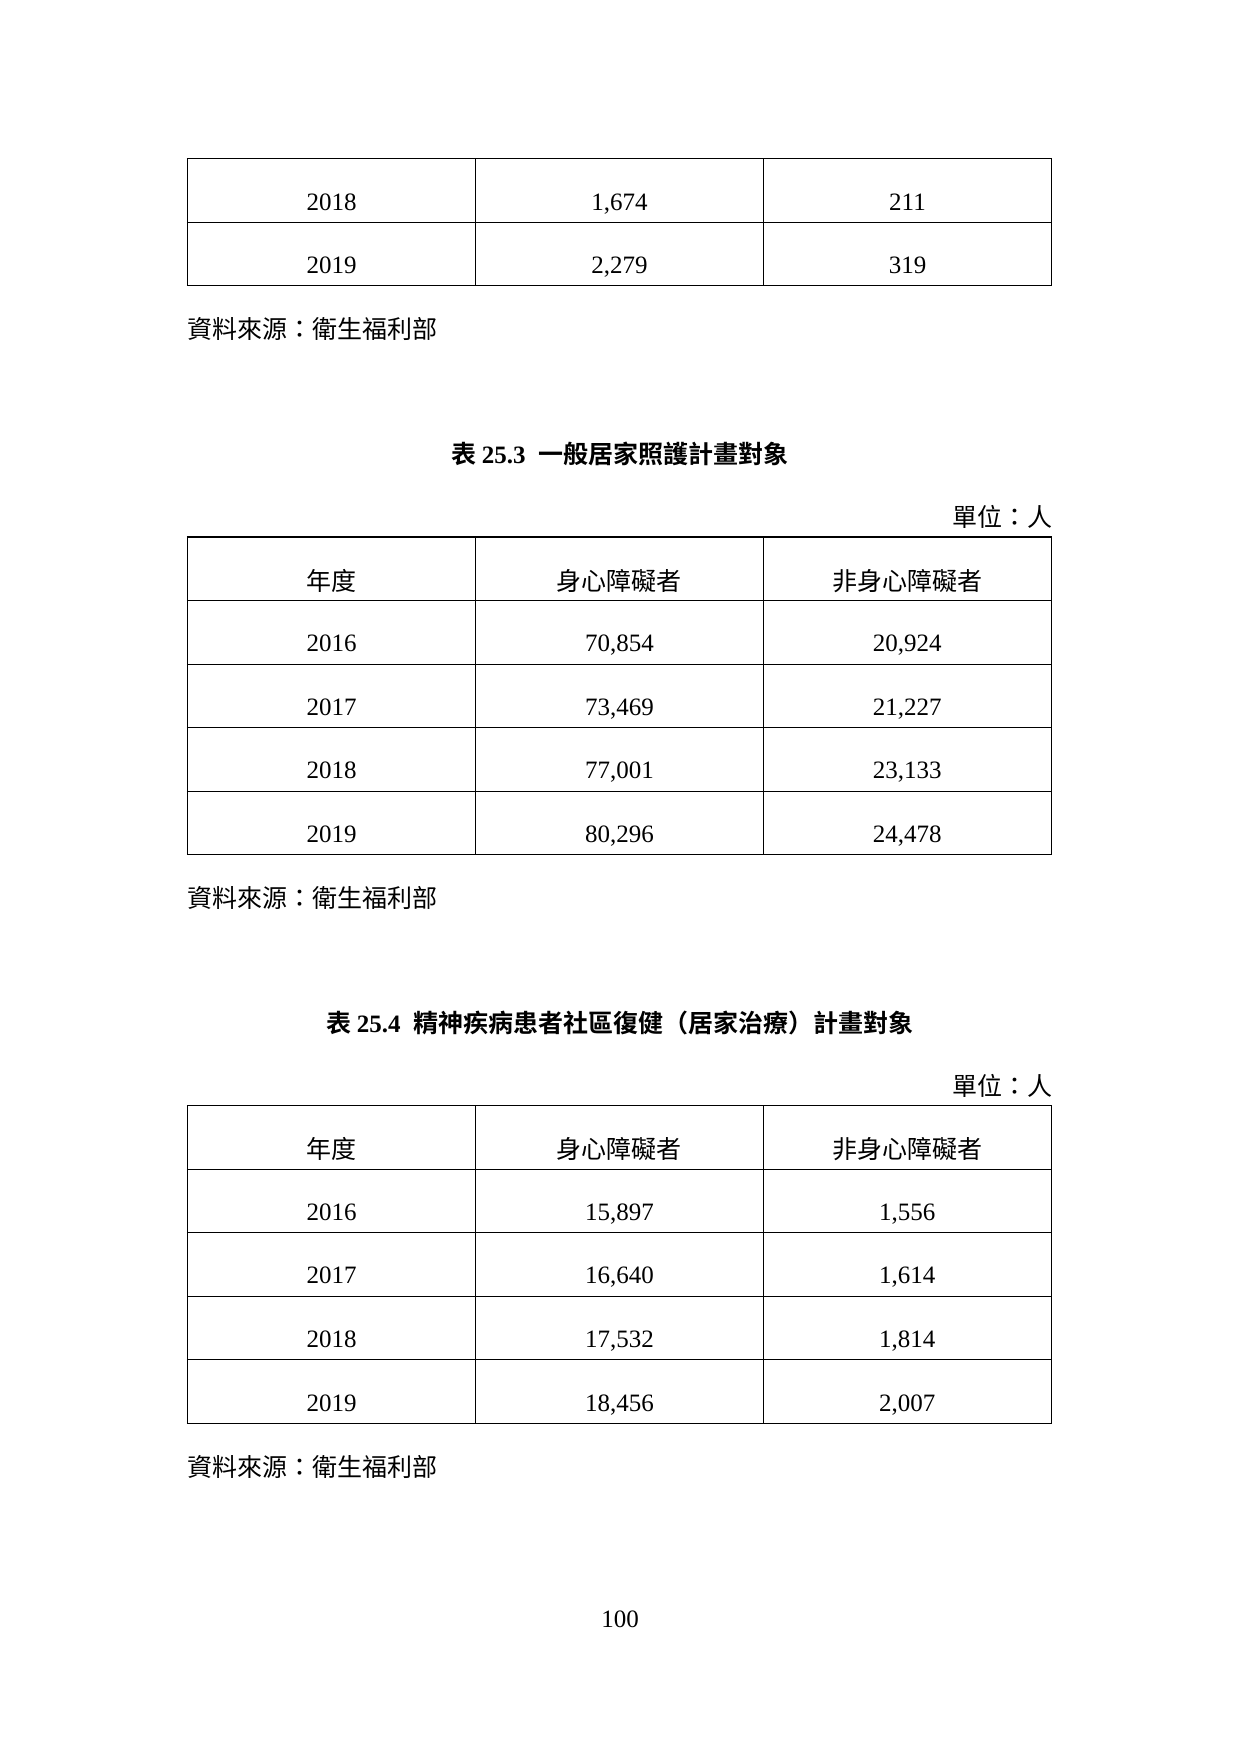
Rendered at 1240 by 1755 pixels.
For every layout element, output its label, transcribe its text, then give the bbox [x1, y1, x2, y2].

table_cell 2017 [188, 1233, 475, 1296]
subtitle 表25.4 精神疾病患者社區復健（居家治療）計畫對象 [187, 980, 1052, 1043]
table_cell 2019 [188, 792, 475, 854]
text 單位：人 [187, 1043, 1052, 1105]
table_cell 2019 [188, 223, 475, 285]
table_header 非身心障礙者 [764, 1106, 1051, 1169]
table_cell 16,640 [476, 1233, 763, 1296]
table_cell 21,227 [764, 665, 1051, 727]
table_cell 77,001 [476, 728, 763, 791]
table_cell 2,279 [476, 223, 763, 285]
table_cell 70,854 [476, 601, 763, 663]
table_cell 2018 [188, 1297, 475, 1359]
text 資料來源：衛生福利部 [187, 1424, 1052, 1486]
table_cell 2016 [188, 1170, 475, 1232]
table_header 年度 [188, 1106, 475, 1169]
table_header 身心障礙者 [476, 538, 763, 600]
table_cell 1,614 [764, 1233, 1051, 1296]
table_cell 2016 [188, 601, 475, 663]
table_cell 17,532 [476, 1297, 763, 1359]
table_cell 23,133 [764, 728, 1051, 791]
table_cell 18,456 [476, 1360, 763, 1423]
text 資料來源：衛生福利部 [187, 855, 1052, 918]
table_cell 73,469 [476, 665, 763, 727]
table_cell 1,674 [476, 159, 763, 222]
table_cell 1,814 [764, 1297, 1051, 1359]
table_header 年度 [188, 538, 475, 600]
table_cell 2019 [188, 1360, 475, 1423]
table_cell 2018 [188, 159, 475, 222]
table_cell 211 [764, 159, 1051, 222]
table_cell 1,556 [764, 1170, 1051, 1232]
text 資料來源：衛生福利部 [187, 286, 1052, 349]
table_cell 2018 [188, 728, 475, 791]
table_cell 80,296 [476, 792, 763, 854]
table_cell 24,478 [764, 792, 1051, 854]
table_cell 15,897 [476, 1170, 763, 1232]
table_cell 2017 [188, 665, 475, 727]
table_header 非身心障礙者 [764, 538, 1051, 600]
table_cell 2,007 [764, 1360, 1051, 1423]
text 單位：人 [187, 474, 1052, 536]
subtitle 表25.3 一般居家照護計畫對象 [187, 411, 1052, 474]
table_cell 20,924 [764, 601, 1051, 663]
table_cell 319 [764, 223, 1051, 285]
table_header 身心障礙者 [476, 1106, 763, 1169]
